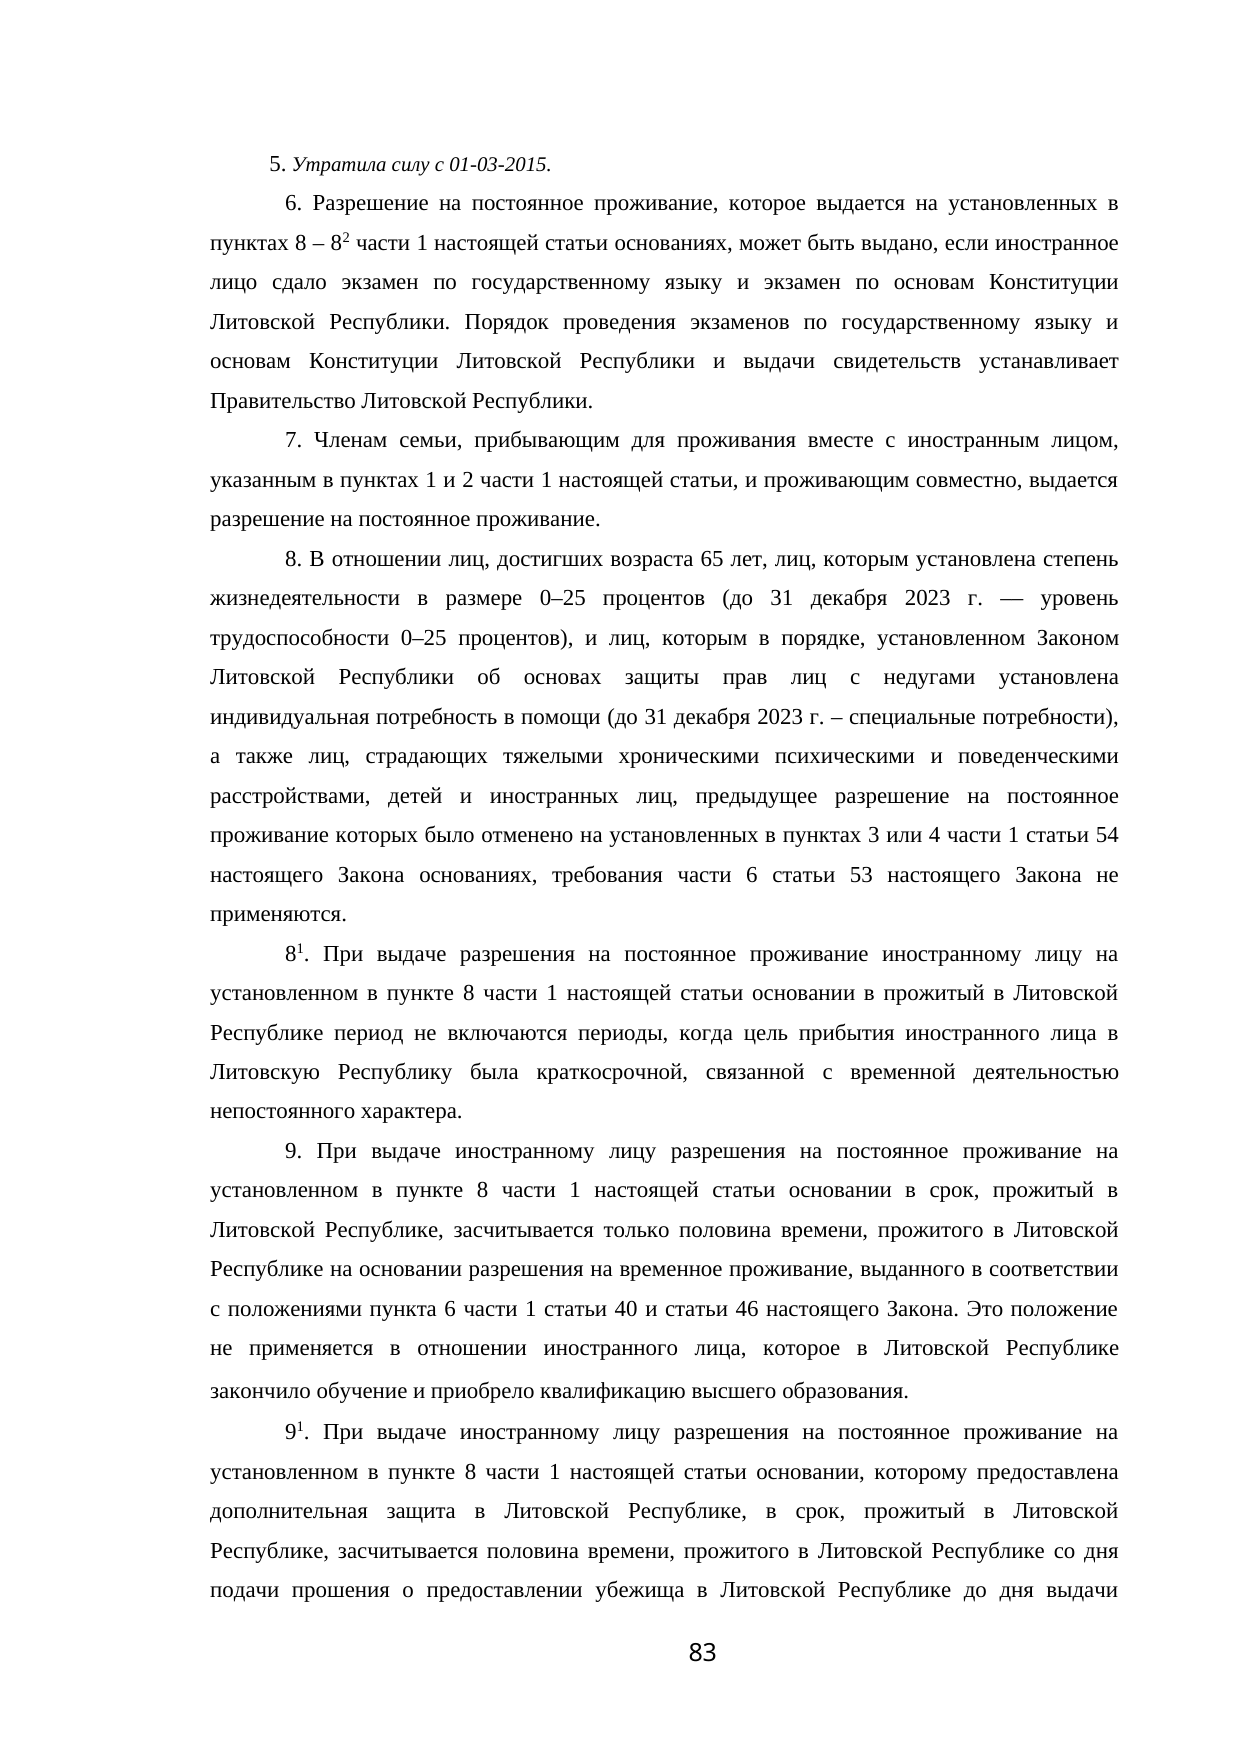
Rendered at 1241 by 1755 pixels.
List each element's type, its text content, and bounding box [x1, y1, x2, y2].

text 7. Членам семьи, прибывающим для проживания вместе с иностранным лицом, указанным в пунктах 1 и 2 части 1 настоящей статьи, и проживающим совместно, выдается разрешение на постоянное проживание. [210, 426, 1120, 532]
text 8. В отношении лиц, достигших возраста 65 лет, лиц, которым установлена степень жизнедеятельности в размере 0–25 процентов (до 31 декабря 2023 г. –– уровень трудоспособности 0–25 процентов), и лиц, которым в порядке, установленном Законом Литовской Республики об основах защиты прав лиц с недугами установлена индивидуальная потребность в помощи (до 31 декабря 2023 г. – специальные потребности), а также лиц, страдающих тяжелыми хроническими психическими и поведенческими расстройствами, детей и иностранных лиц, предыдущее разрешение на постоянное проживание которых было отменено на установленных в пунктах 3 или 4 части 1 статьи 54 настоящего Закона основаниях, требования части 6 статьи 53 настоящего Закона не применяются. [210, 545, 1120, 926]
text 91. При выдаче иностранному лицу разрешения на постоянное проживание на установленном в пункте 8 части 1 настоящей статьи основании, которому предоставлена дополнительная защита в Литовской Республике, в срок, прожитый в Литовской Республике, засчитывается половина времени, прожитого в Литовской Республике со дня подачи прошения о предоставлении убежища в Литовской Республике до дня выдачи [210, 1418, 1120, 1602]
text 5. Утратила силу с 01-03-2015. [210, 150, 1120, 176]
text 9. При выдаче иностранному лицу разрешения на постоянное проживание на установленном в пункте 8 части 1 настоящей статьи основании в срок, прожитый в Литовской Республике, засчитывается только половина времени, прожитого в Литовской Республике на основании разрешения на временное проживание, выданного в соответствии с положениями пункта 6 части 1 статьи 40 и статьи 46 настоящего Закона. Это положение не применяется в отношении иностранного лица, которое в Литовской Республике закончило обучение и приобрело квалификацию высшего образования. [210, 1137, 1120, 1404]
text 6. Разрешение на постоянное проживание, которое выдается на установленных в пунктах 8 – 82 части 1 настоящей статьи основаниях, может быть выдано, если иностранное лицо сдало экзамен по государственному языку и экзамен по основам Конституции Литовской Республики. Порядок проведения экзаменов по государственному языку и основам Конституции Литовской Республики и выдачи свидетельств устанавливает Правительство Литовской Республики. [210, 189, 1120, 413]
text 81. При выдаче разрешения на постоянное проживание иностранному лицу на установленном в пункте 8 части 1 настоящей статьи основании в прожитый в Литовской Республике период не включаются периоды, когда цель прибытия иностранного лица в Литовскую Республику была краткосрочной, связанной с временной деятельностью непостоянного характера. [210, 939, 1120, 1124]
